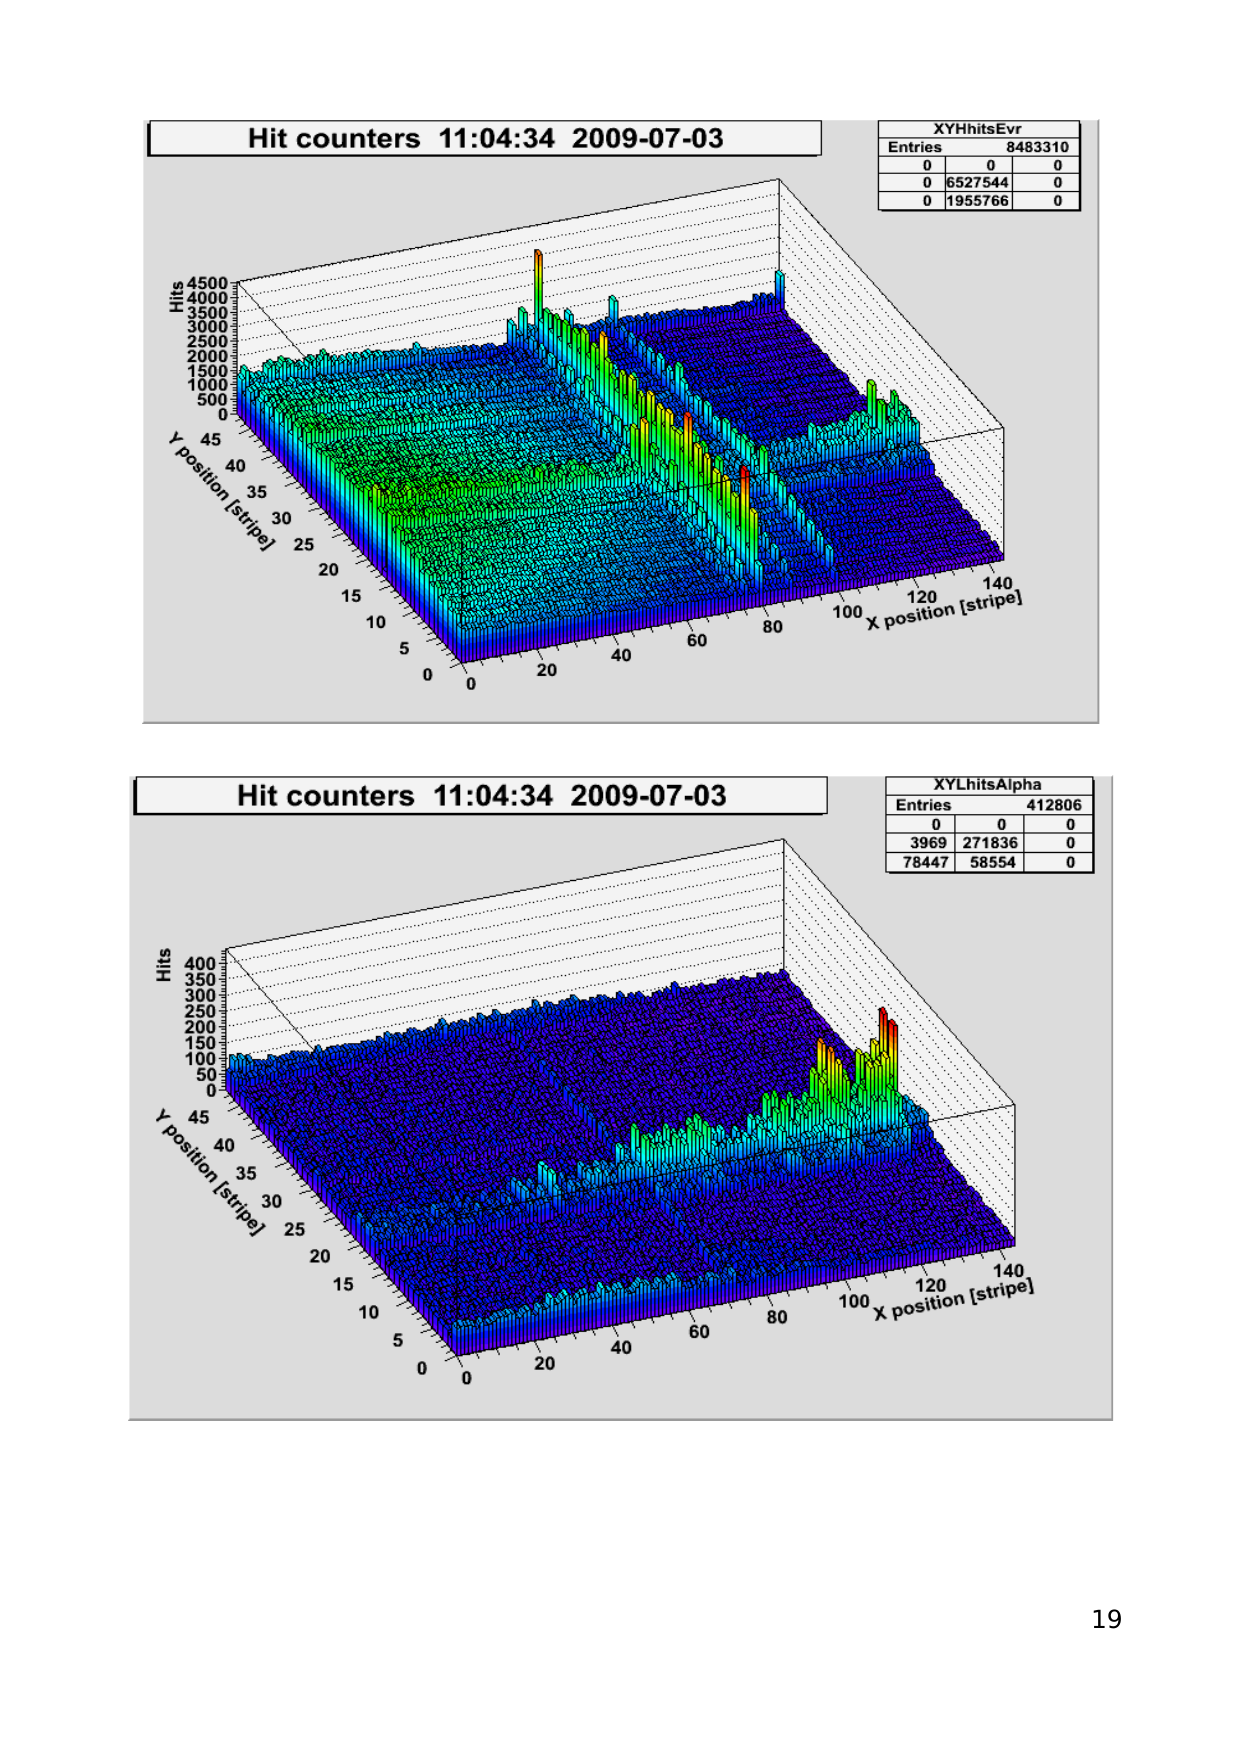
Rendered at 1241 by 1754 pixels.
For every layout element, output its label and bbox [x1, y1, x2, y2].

picture [127, 774, 1114, 1421]
picture [141, 118, 1100, 724]
